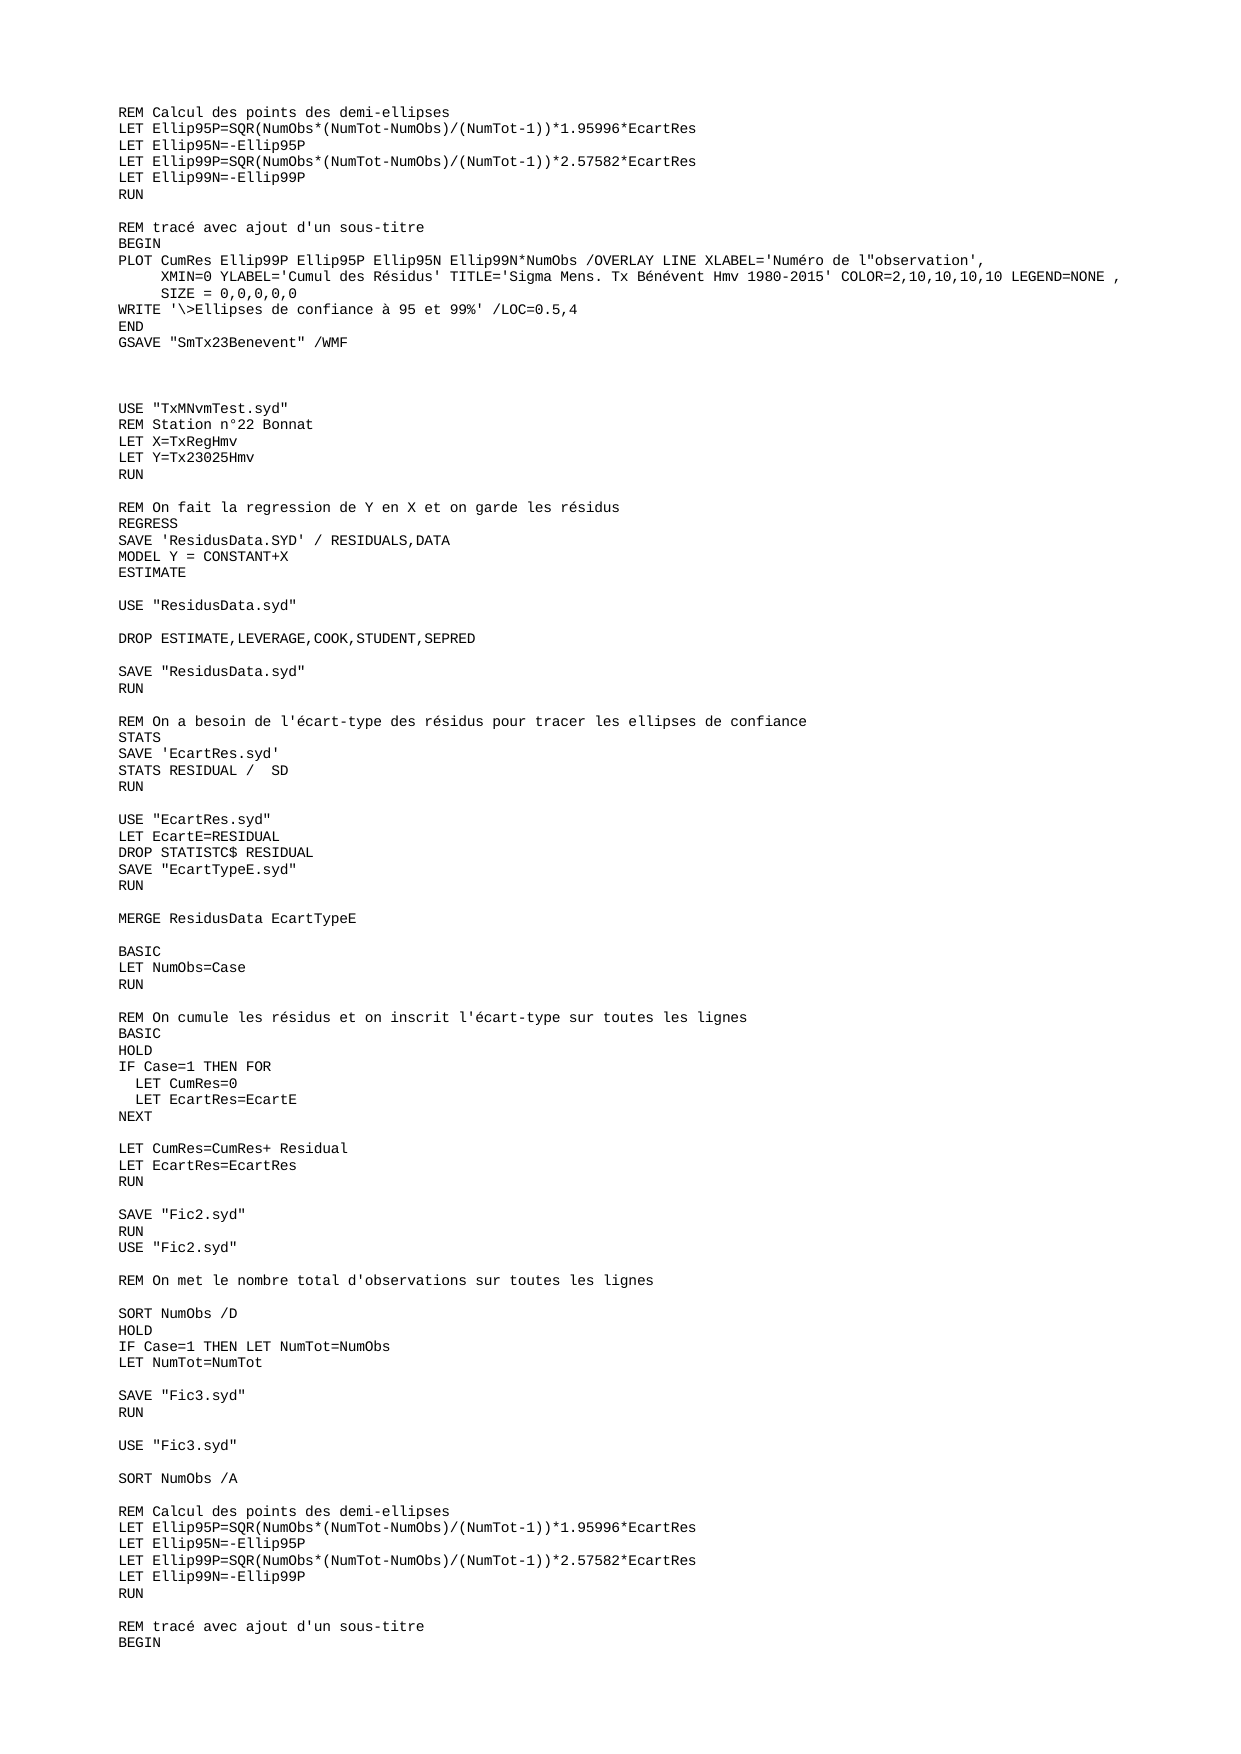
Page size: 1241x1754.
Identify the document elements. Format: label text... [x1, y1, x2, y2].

text SAVE "EcartTypeE.syd" [118, 862, 1122, 878]
text STATS RESIDUAL / SD [118, 763, 1122, 780]
text STATS [118, 730, 1122, 747]
text REM On cumule les résidus et on inscrit l'écart-type sur toutes les lignes [118, 1010, 1122, 1027]
text LET Ellip99P=SQR(NumObs*(NumTot-NumObs)/(NumTot-1))*2.57582*EcartRes [118, 1553, 1122, 1570]
text BASIC [118, 1027, 1122, 1043]
text LET NumTot=NumTot [118, 1356, 1122, 1372]
text LET EcartE=RESIDUAL [118, 829, 1122, 846]
text LET X=TxRegHmv [118, 434, 1122, 451]
text LET NumObs=Case [118, 961, 1122, 977]
text SORT NumObs /A [118, 1471, 1122, 1487]
text SAVE 'ResidusData.SYD' / RESIDUALS,DATA [118, 533, 1122, 549]
text RUN [118, 780, 1122, 796]
text USE "EcartRes.syd" [118, 813, 1122, 829]
text RUN [118, 467, 1122, 483]
text REM Station n°22 Bonnat [118, 418, 1122, 434]
text LET Ellip95P=SQR(NumObs*(NumTot-NumObs)/(NumTot-1))*1.95996*EcartRes [118, 121, 1122, 138]
text USE "Fic3.syd" [118, 1438, 1122, 1454]
text DROP STATISTC$ RESIDUAL [118, 846, 1122, 862]
text USE "ResidusData.syd" [118, 599, 1122, 615]
text SORT NumObs /D [118, 1306, 1122, 1323]
text BEGIN [118, 237, 1122, 253]
text RUN [118, 1224, 1122, 1241]
text SAVE "Fic3.syd" [118, 1389, 1122, 1405]
text LET EcartRes=EcartE [118, 1092, 1122, 1109]
text RUN [118, 1405, 1122, 1422]
text DROP ESTIMATE,LEVERAGE,COOK,STUDENT,SEPRED [118, 632, 1122, 648]
text RUN [118, 878, 1122, 895]
text LET Y=Tx23025Hmv [118, 451, 1122, 467]
text IF Case=1 THEN FOR [118, 1059, 1122, 1076]
text XMIN=0 YLABEL='Cumul des Résidus' TITLE='Sigma Mens. Tx Bénévent Hmv 1980-2015' COLOR=2,10,10,10,10 LEGEND=NONE , [118, 269, 1122, 286]
text REM On fait la regression de Y en X et on garde les résidus [118, 500, 1122, 516]
text REM tracé avec ajout d'un sous-titre [118, 1619, 1122, 1636]
text RUN [118, 1586, 1122, 1603]
text LET Ellip99P=SQR(NumObs*(NumTot-NumObs)/(NumTot-1))*2.57582*EcartRes [118, 154, 1122, 171]
text USE "TxMNvmTest.syd" [118, 401, 1122, 418]
text USE "Fic2.syd" [118, 1241, 1122, 1257]
text LET Ellip95N=-Ellip95P [118, 1537, 1122, 1553]
text MERGE ResidusData EcartTypeE [118, 911, 1122, 928]
text IF Case=1 THEN LET NumTot=NumObs [118, 1339, 1122, 1356]
text PLOT CumRes Ellip99P Ellip95P Ellip95N Ellip99N*NumObs /OVERLAY LINE XLABEL='Numéro de l"observation', [118, 253, 1122, 269]
text SAVE "Fic2.syd" [118, 1208, 1122, 1224]
text SAVE 'EcartRes.syd' [118, 747, 1122, 763]
text ESTIMATE [118, 566, 1122, 582]
text NEXT [118, 1109, 1122, 1125]
text LET CumRes=CumRes+ Residual [118, 1142, 1122, 1158]
text BASIC [118, 944, 1122, 961]
text GSAVE "SmTx23Benevent" /WMF [118, 335, 1122, 352]
text REM Calcul des points des demi-ellipses [118, 1504, 1122, 1520]
text LET Ellip95N=-Ellip95P [118, 138, 1122, 154]
text RUN [118, 187, 1122, 204]
text END [118, 319, 1122, 335]
text REM On a besoin de l'écart-type des résidus pour tracer les ellipses de confiance [118, 714, 1122, 730]
text LET EcartRes=EcartRes [118, 1158, 1122, 1175]
text SIZE = 0,0,0,0,0 [118, 286, 1122, 302]
text LET Ellip99N=-Ellip99P [118, 171, 1122, 187]
text BEGIN [118, 1636, 1122, 1652]
text RUN [118, 977, 1122, 994]
text LET Ellip95P=SQR(NumObs*(NumTot-NumObs)/(NumTot-1))*1.95996*EcartRes [118, 1520, 1122, 1537]
text MODEL Y = CONSTANT+X [118, 549, 1122, 566]
text HOLD [118, 1323, 1122, 1339]
text REM On met le nombre total d'observations sur toutes les lignes [118, 1273, 1122, 1290]
text SAVE "ResidusData.syd" [118, 664, 1122, 681]
text REM Calcul des points des demi-ellipses [118, 105, 1122, 121]
text WRITE '\>Ellipses de confiance à 95 et 99%' /LOC=0.5,4 [118, 302, 1122, 319]
text REM tracé avec ajout d'un sous-titre [118, 220, 1122, 237]
text REGRESS [118, 516, 1122, 533]
text RUN [118, 681, 1122, 697]
text RUN [118, 1175, 1122, 1191]
text LET Ellip99N=-Ellip99P [118, 1570, 1122, 1586]
text HOLD [118, 1043, 1122, 1059]
text LET CumRes=0 [118, 1076, 1122, 1092]
